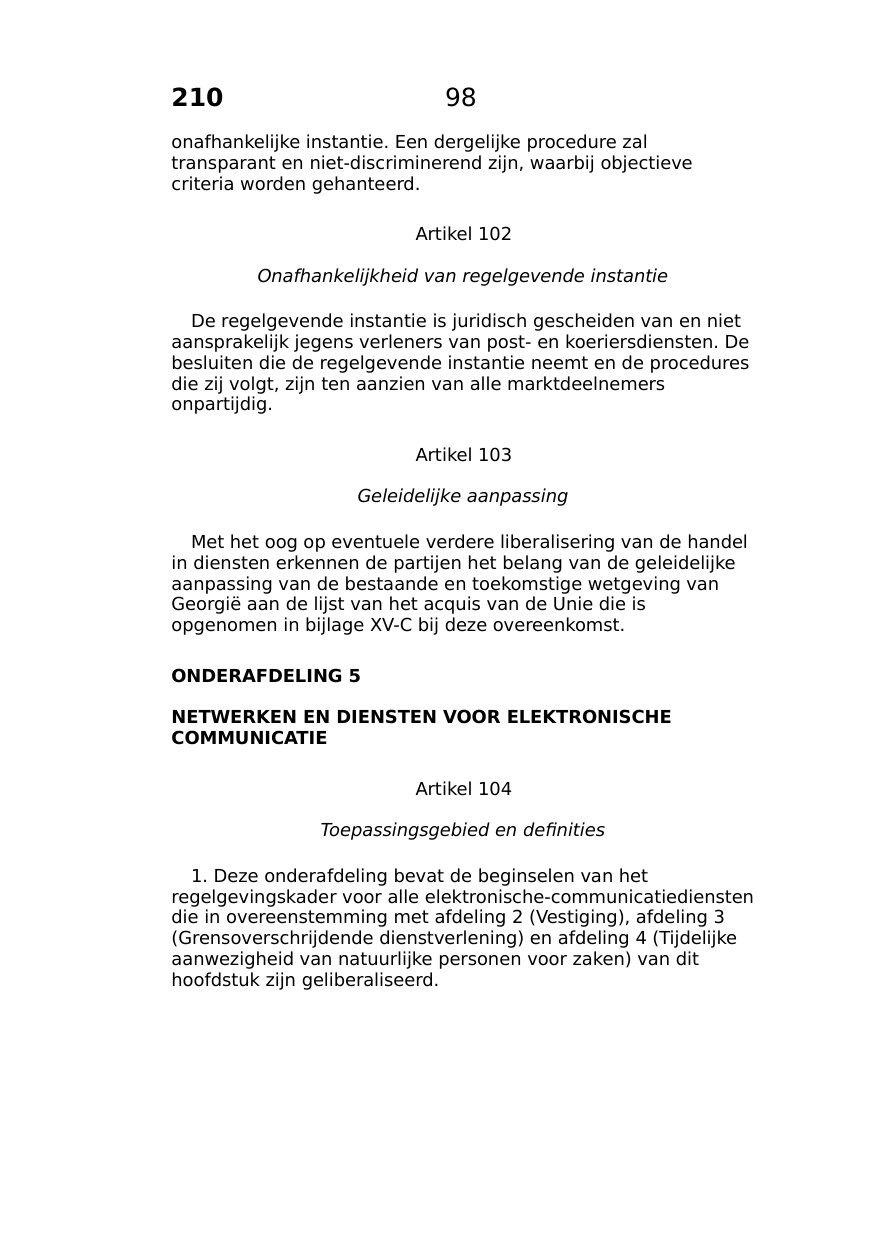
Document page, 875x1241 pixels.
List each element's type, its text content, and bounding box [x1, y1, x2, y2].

text De regelgevende instantie is juridisch gescheiden van en niet aansprakelijk jegens verleners van post- en koeriersdiensten. De besluiten die de regelgevende instantie neemt en de procedures die zij volgt, zijn ten aanzien van alle marktdeelnemers onpartijdig. [171, 311, 756, 415]
text 1. Deze onderafdeling bevat de beginselen van het regelgevingskader voor alle elektronische-communicatiediensten die in overeenstemming met afdeling 2 (Vestiging), afdeling 3 (Grensoverschrijdende dienstverlening) en afdeling 4 (Tijdelijke aanwezigheid van natuurlijke personen voor zaken) van dit hoofdstuk zijn geliberaliseerd. [171, 866, 756, 990]
subtitle Artikel 102 Onafhankelijkheid van regelgevende instantie [171, 224, 756, 286]
subtitle ONDERAFDELING 5 NETWERKEN EN DIENSTEN VOOR ELEKTRONISCHE COMMUNICATIE [171, 666, 756, 749]
subtitle Artikel 103 Geleidelijke aanpassing [171, 445, 756, 507]
subtitle Artikel 104 Toepassingsgebied en definities [171, 779, 756, 841]
text Met het oog op eventuele verdere liberalisering van de handel in diensten erkennen de partijen het belang van de geleidelijke aanpassing van de bestaande en toekomstige wetgeving van Georgië aan de lijst van het acquis van de Unie die is opgenomen in bijlage XV-C bij deze overeenkomst. [171, 532, 756, 636]
text onafhankelijke instantie. Een dergelijke procedure zal transparant en niet-discriminerend zijn, waarbij objectieve criteria worden gehanteerd. [171, 132, 756, 194]
